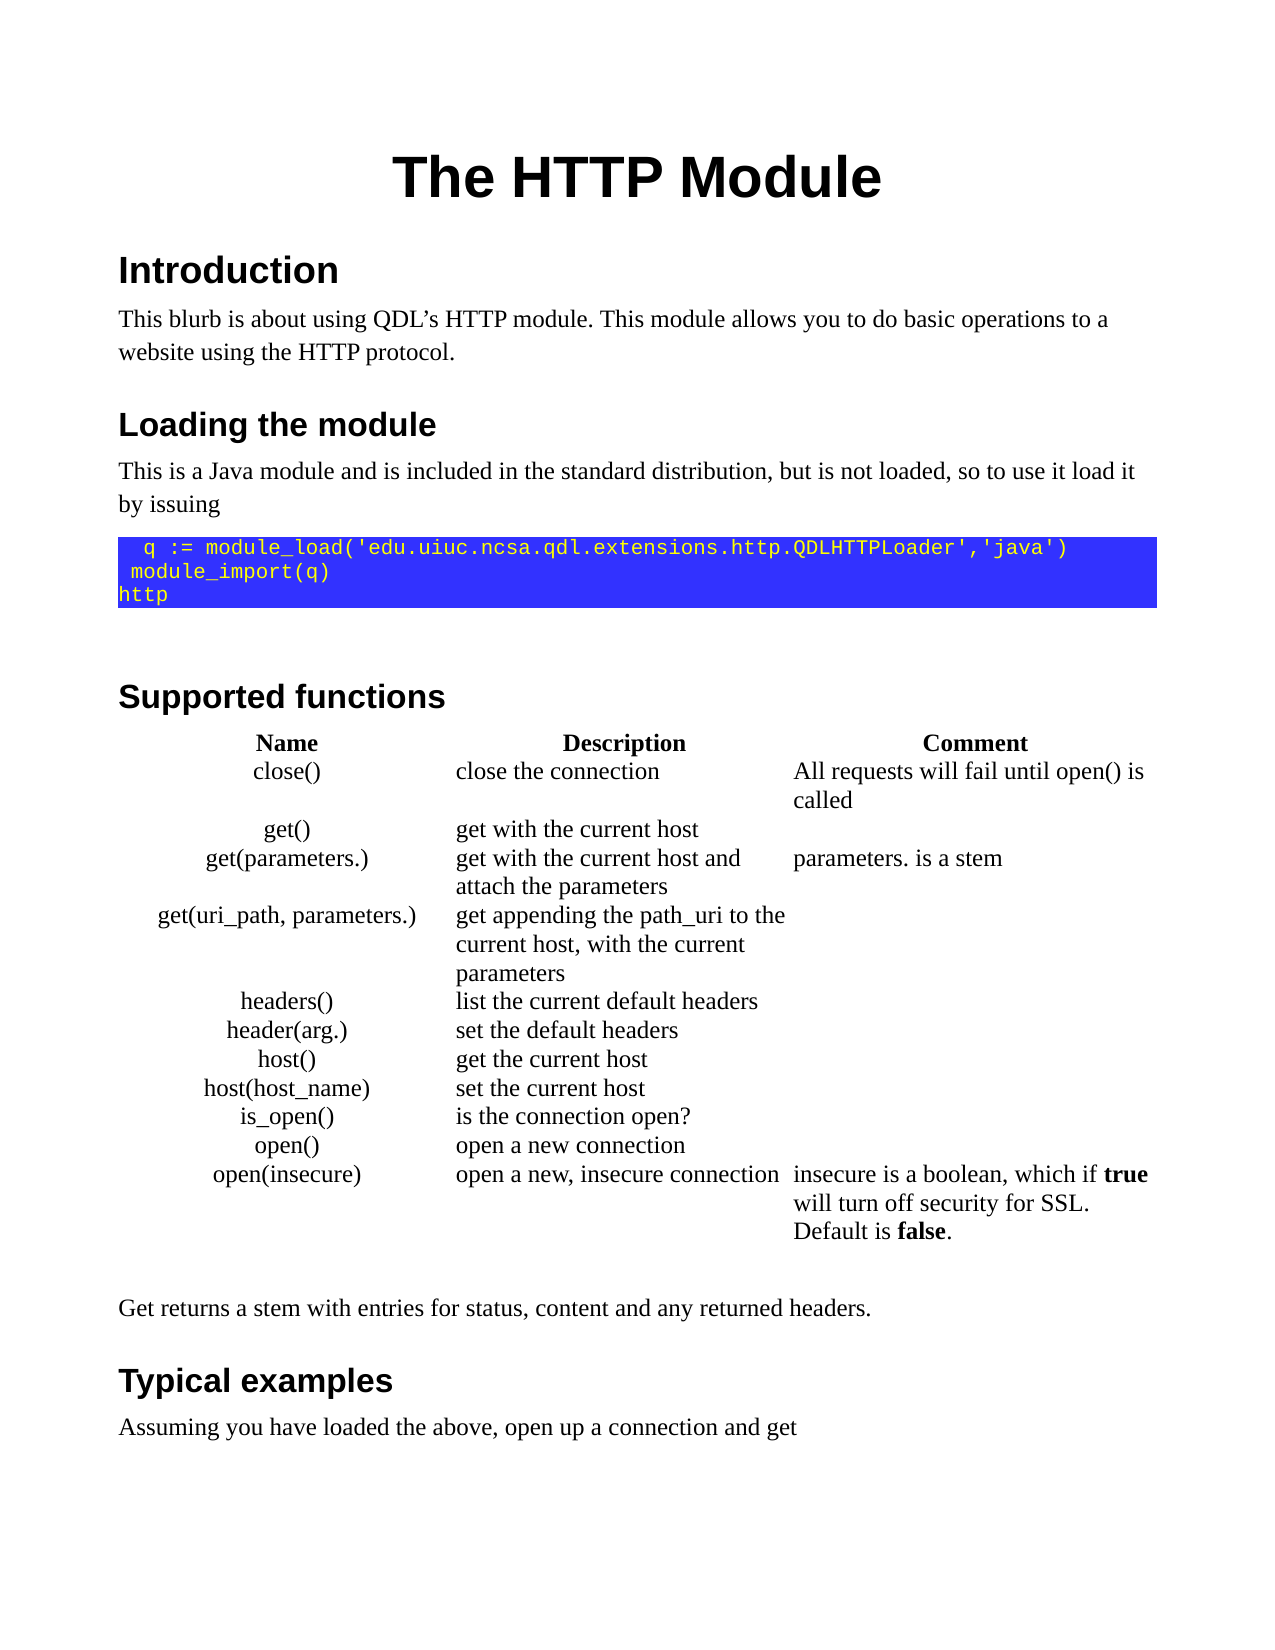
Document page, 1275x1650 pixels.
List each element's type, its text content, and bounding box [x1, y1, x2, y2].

text This blurb is about using QDL’s HTTP module. This module allows you to do basic operations to a website using the HTTP protocol. [118, 304, 1157, 366]
table_cell get appending the path_uri to the current host, with the current parameters [456, 900, 793, 986]
table_header Description [456, 728, 793, 756]
subtitle Introduction [118, 248, 1157, 291]
table_cell headers() [118, 986, 456, 1015]
table_cell set the current host [456, 1073, 793, 1101]
table_cell [793, 1130, 1157, 1159]
table_cell is_open() [118, 1101, 456, 1130]
table_cell open(insecure) [118, 1159, 456, 1245]
table_cell [793, 1073, 1157, 1101]
table_cell open a new, insecure connection [456, 1159, 793, 1245]
table_cell [793, 1044, 1157, 1073]
title The HTTP Module [118, 143, 1157, 210]
table_cell is the connection open? [456, 1101, 793, 1130]
table_cell get(parameters.) [118, 843, 456, 900]
table_cell host() [118, 1044, 456, 1073]
table_cell parameters. is a stem [793, 843, 1157, 900]
table_cell open a new connection [456, 1130, 793, 1159]
table_cell get() [118, 814, 456, 843]
text q := module_load('edu.uiuc.ncsa.qdl.extensions.http.QDLHTTPLoader','java') module_import(q) [118, 537, 1157, 584]
table_cell [793, 1015, 1157, 1044]
subtitle Supported functions [118, 676, 1157, 715]
table_cell close the connection [456, 756, 793, 814]
table_cell get(uri_path, parameters.) [118, 900, 456, 986]
table_cell header(arg.) [118, 1015, 456, 1044]
table_cell [793, 900, 1157, 986]
table_cell All requests will fail until open() is called [793, 756, 1157, 814]
table_cell set the default headers [456, 1015, 793, 1044]
text This is a Java module and is included in the standard distribution, but is not loaded, so to use it load it by issuing [118, 456, 1157, 518]
text Assuming you have loaded the above, open up a connection and get [118, 1412, 1157, 1441]
table_cell insecure is a boolean, which if true will turn off security for SSL. Default is false. [793, 1159, 1157, 1245]
text http [118, 584, 1157, 608]
table_cell [793, 986, 1157, 1015]
table_cell get the current host [456, 1044, 793, 1073]
table_cell get with the current host and attach the parameters [456, 843, 793, 900]
table_cell open() [118, 1130, 456, 1159]
table_cell list the current default headers [456, 986, 793, 1015]
table_cell [793, 1101, 1157, 1130]
table_header Name [118, 728, 456, 756]
table_header Comment [793, 728, 1157, 756]
table_cell host(host_name) [118, 1073, 456, 1101]
text Get returns a stem with entries for status, content and any returned headers. [118, 1293, 1157, 1321]
table_cell get with the current host [456, 814, 793, 843]
table_cell [793, 814, 1157, 843]
table_cell close() [118, 756, 456, 814]
subtitle Loading the module [118, 405, 1157, 444]
subtitle Typical examples [118, 1361, 1157, 1400]
